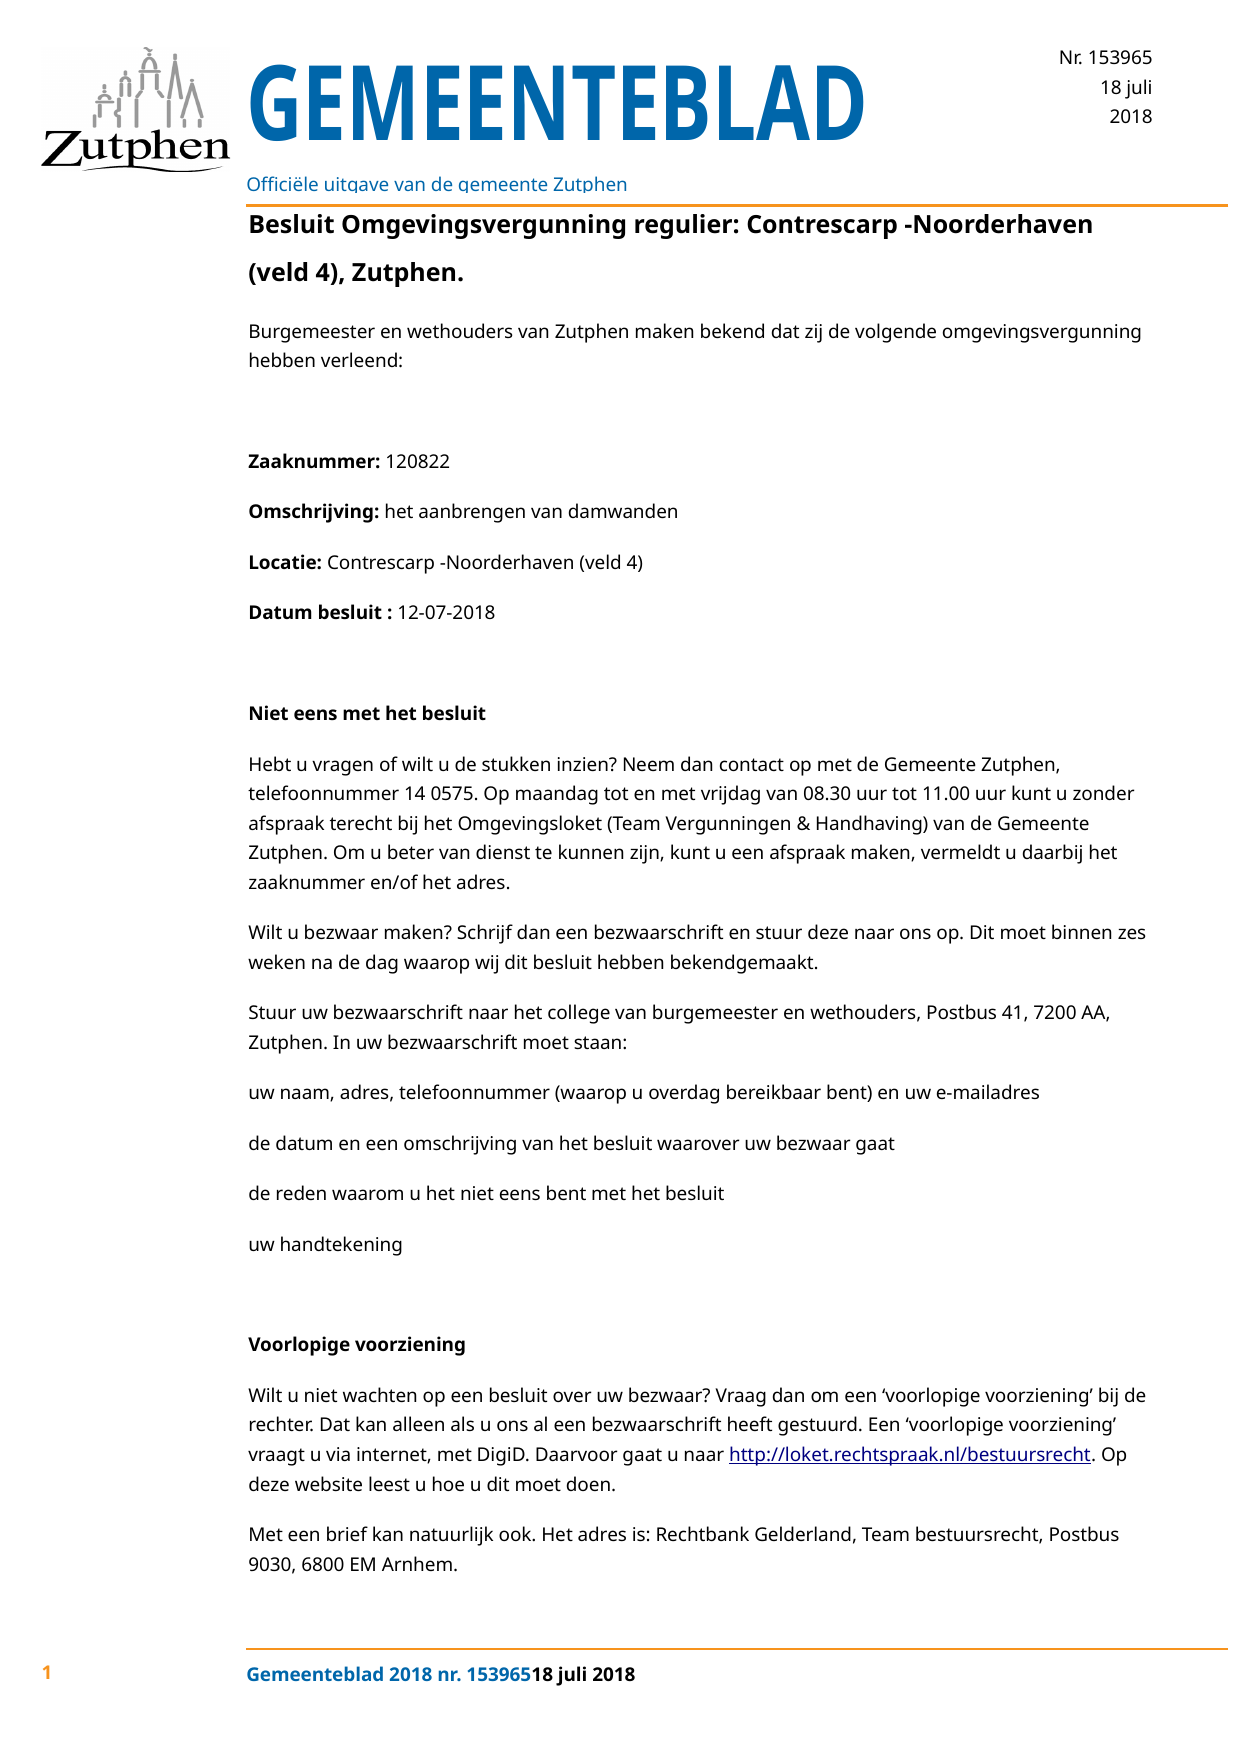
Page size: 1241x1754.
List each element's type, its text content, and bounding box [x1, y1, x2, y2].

text Stuur uw bezwaarschrift naar het college van burgemeester en wethouders, Postbus 41, 7200 AA, Zutphen. In uw bezwaarschrift moet staan: [248, 999, 1152, 1055]
text de reden waarom u het niet eens bent met het besluit [248, 1180, 1152, 1206]
text Niet eens met het besluit [248, 700, 1152, 726]
text Besluit Omgevingsvergunning regulier: Contrescarp -Noorderhaven (veld 4), Zutphen. [248, 207, 1152, 288]
text Met een brief kan natuurlijk ook. Het adres is: Rechtbank Gelderland, Team bestuursrecht, Postbus 9030, 6800 EM Arnhem. [248, 1521, 1152, 1577]
text Zaaknummer: 120822 [248, 448, 1152, 474]
text uw handtekening [248, 1231, 1152, 1257]
text Wilt u bezwaar maken? Schrijf dan een bezwaarschrift en stuur deze naar ons op. Dit moet binnen zes weken na de dag waarop wij dit besluit hebben bekendgemaakt. [248, 919, 1152, 975]
text de datum en een omschrijving van het besluit waarover uw bezwaar gaat [248, 1130, 1152, 1156]
text uw naam, adres, telefoonnummer (waarop u overdag bereikbaar bent) en uw e-mailadres [248, 1079, 1152, 1105]
text Hebt u vragen of wilt u de stukken inzien? Neem dan contact op met de Gemeente Zutphen, telefoonnummer 14 0575. Op maandag tot en met vrijdag van 08.30 uur tot 11.00 uur kunt u zonder afspraak terecht bij het Omgevingsloket (Team Vergunningen & Handhaving) van de Gemeente Zutphen. Om u beter van dienst te kunnen zijn, kunt u een afspraak maken, vermeldt u daarbij het zaaknummer en/of het adres. [248, 751, 1152, 895]
text Omschrijving: het aanbrengen van damwanden [248, 499, 1152, 524]
text Datum besluit : 12-07-2018 [248, 599, 1152, 625]
text Burgemeester en wethouders van Zutphen maken bekend dat zij de volgende omgevingsvergunning hebben verleend: [248, 318, 1152, 373]
text Voorlopige voorziening [248, 1332, 1152, 1357]
text Wilt u niet wachten op een besluit over uw bezwaar? Vraag dan om een ‘voorlopige voorziening’ bij de rechter. Dat kan alleen als u ons al een bezwaarschrift heeft gestuurd. Een ‘voorlopige voorziening’ vraagt u via internet, met DigiD. Daarvoor gaat u naar http://loket.rechtspraak.nl/bestuursrecht. Op deze website leest u hoe u dit moet doen. [248, 1382, 1152, 1497]
picture [41, 47, 231, 172]
text Locatie: Contrescarp -Noorderhaven (veld 4) [248, 549, 1152, 575]
